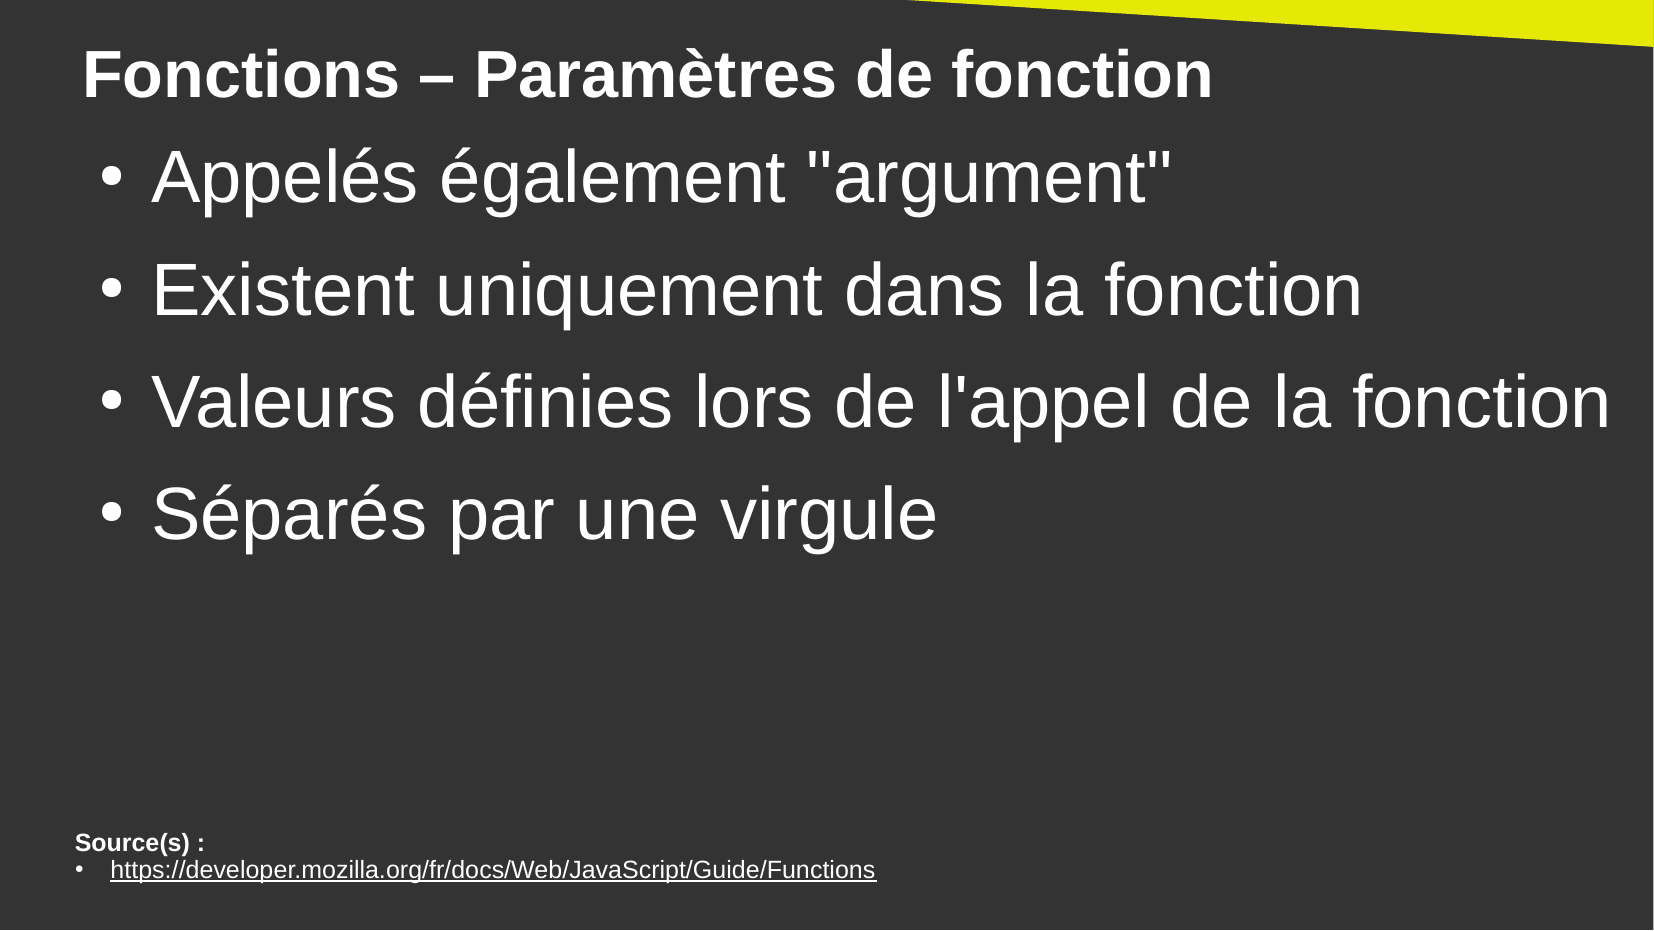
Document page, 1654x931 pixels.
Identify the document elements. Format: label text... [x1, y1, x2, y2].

list Appelés également "argument" Existent uniquement dans la fonction Valeurs définies lors de l'appel de la fonction Séparés par une virgule [80, 135, 1620, 638]
title Fonctions – Paramètres de fonction [82, 37, 1571, 114]
text_box Source(s) : https://developer.mozilla.org/fr/docs/Web/JavaScript/Guide/Functions [60, 820, 1583, 892]
text_box [907, 0, 1654, 47]
